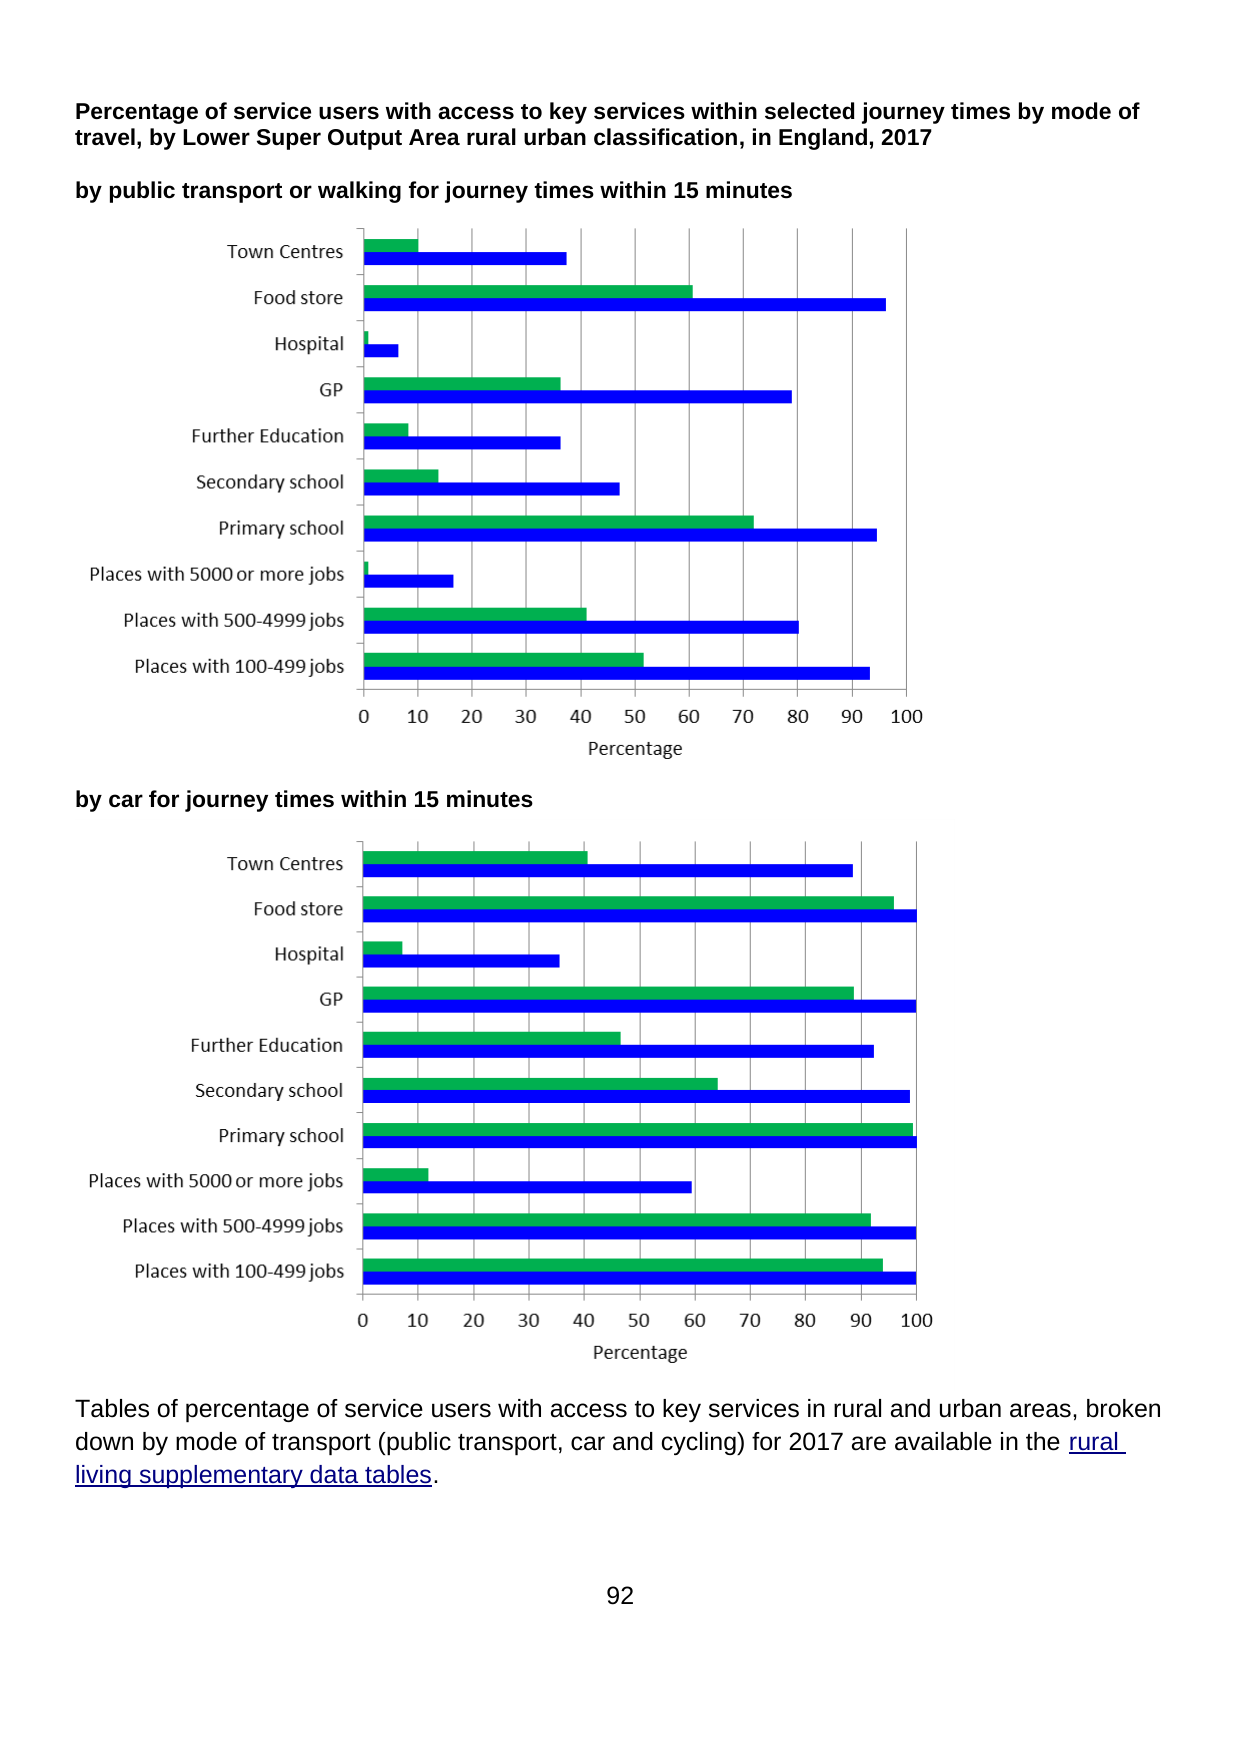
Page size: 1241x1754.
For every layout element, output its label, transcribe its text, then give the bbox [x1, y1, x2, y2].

text by car for journey times within 15 minutes [75, 786, 1165, 812]
text Percentage of service users with access to key services within selected journey times by mode of travel, by Lower Super Output Area rural urban classification, in England, 2017 [75, 98, 1165, 150]
text by public transport or walking for journey times within 15 minutes [75, 177, 1165, 203]
text Tables of percentage of service users with access to key services in rural and urban areas, broken down by mode of transport (public transport, car and cycling) for 2017 are available in the rural living supplementary data tables. [75, 837, 1165, 1489]
